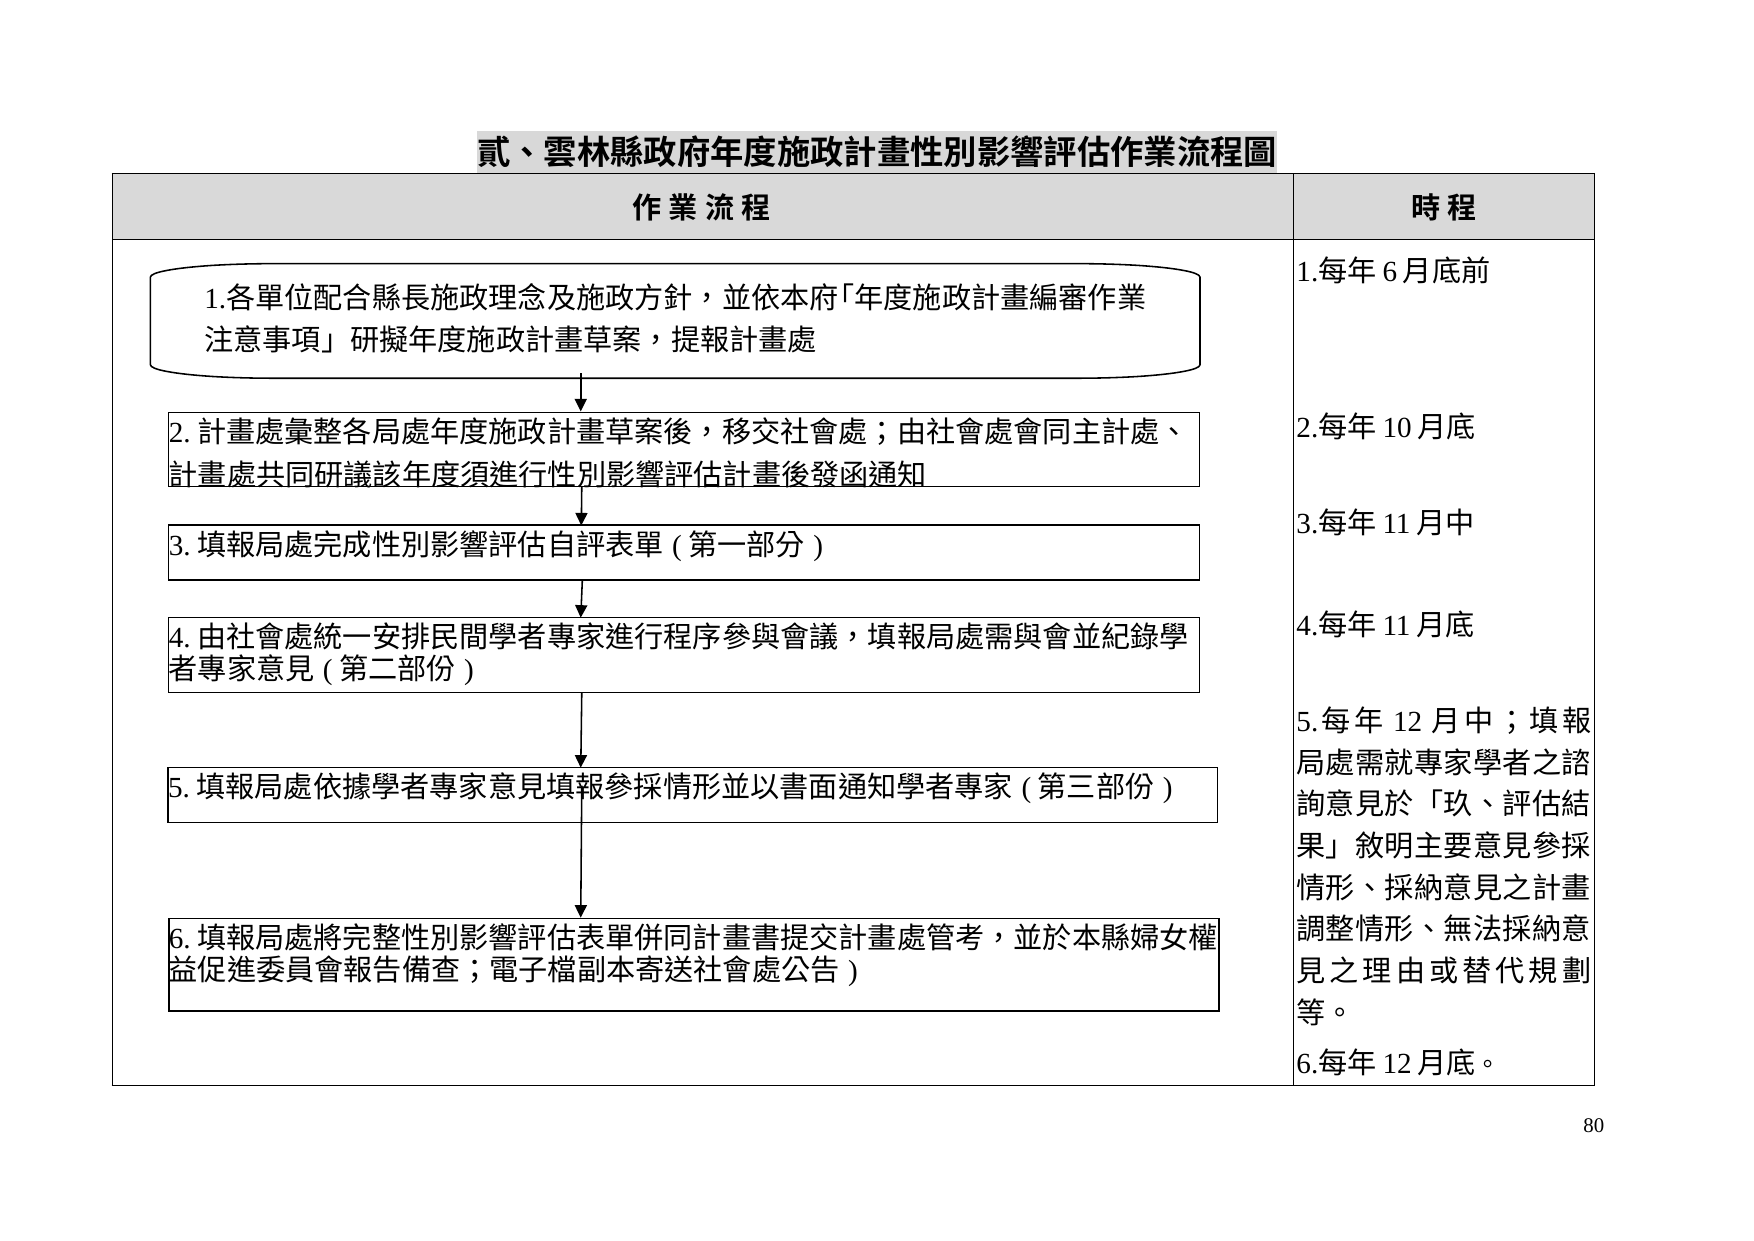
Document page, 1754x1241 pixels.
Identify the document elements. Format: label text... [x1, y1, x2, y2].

table_header 作 業 流 程 [113, 174, 1293, 239]
table_cell 1.每年6月底前 2.每年10月底 3.每年11月中 4.每年11月底 5.每年12月中；填報局處需就專家學者之諮詢意見於「玖、評估結果」敘明主要意見參採情形、採納意見之計畫調整情形、無法採納意見之理由或替代規劃等。 6.每年12月底。 [1294, 240, 1594, 1084]
table_cell [113, 240, 1293, 1084]
text 貳、雲林縣政府年度施政計畫性別影響評估作業流程圖 [150, 131, 1604, 173]
table_header 時 程 [1294, 174, 1594, 239]
